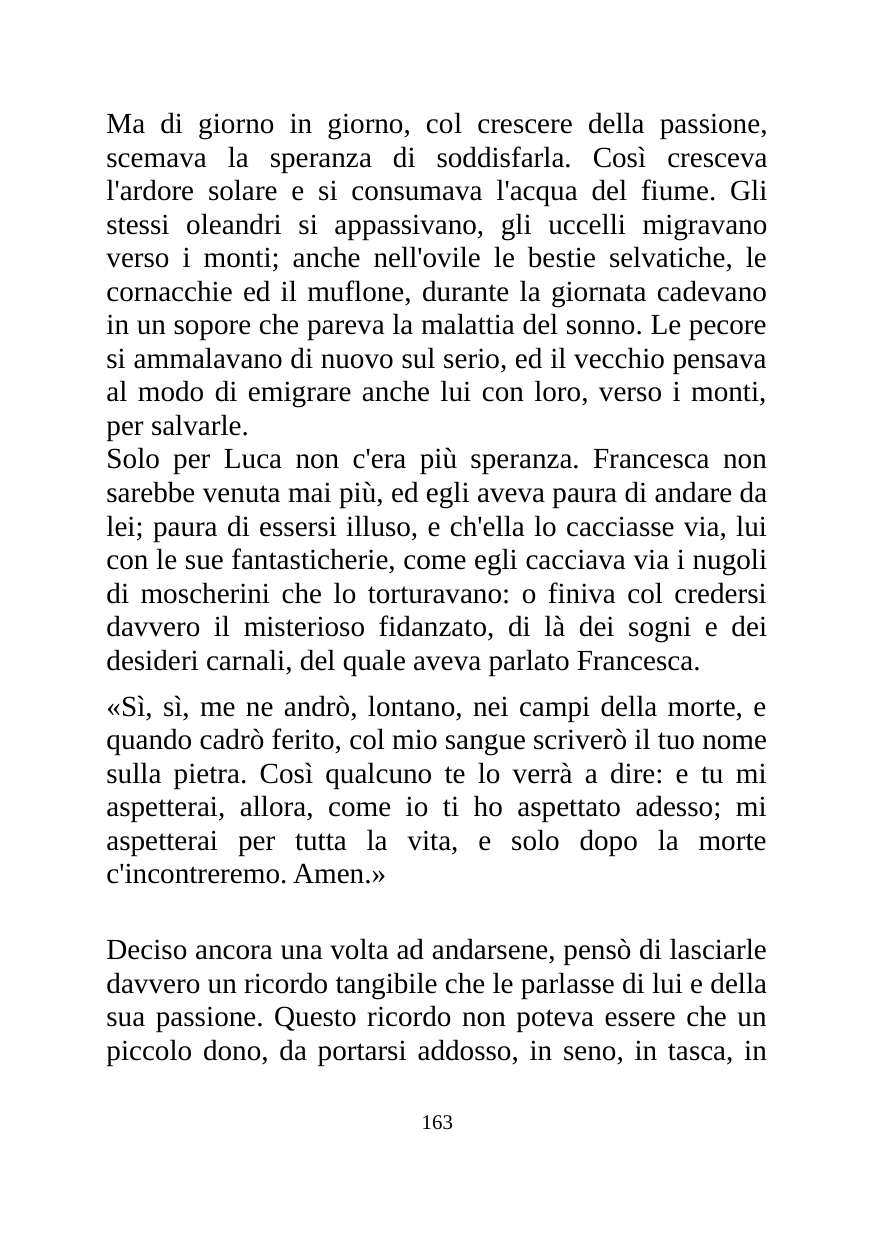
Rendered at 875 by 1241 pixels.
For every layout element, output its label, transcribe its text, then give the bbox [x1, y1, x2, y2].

text Solo per Luca non c'era più speranza. Francesca non sarebbe venuta mai più, ed egli aveva paura di andare da lei; paura di essersi illuso, e ch'ella lo cacciasse via, lui con le sue fantasticherie, come egli cacciava via i nugoli di moscherini che lo torturavano: o finiva col credersi davvero il misterioso fidanzato, di là dei sogni e dei desideri carnali, del quale aveva parlato Francesca. [106, 442, 768, 676]
text Ma di giorno in giorno, col crescere della passione, scemava la speranza di soddisfarla. Così cresceva l'ardore solare e si consumava l'acqua del fiume. Gli stessi oleandri si appassivano, gli uccelli migravano verso i monti; anche nell'ovile le bestie selvatiche, le cornacchie ed il muflone, durante la giornata cadevano in un sopore che pareva la malattia del sonno. Le pecore si ammalavano di nuovo sul serio, ed il vecchio pensava al modo di emigrare anche lui con loro, verso i monti, per salvarle. [106, 106, 768, 442]
text «Sì, sì, me ne andrò, lontano, nei campi della morte, e quando cadrò ferito, col mio sangue scriverò il tuo nome sulla pietra. Così qualcuno te lo verrà a dire: e tu mi aspetterai, allora, come io ti ho aspettato adesso; mi aspetterai per tutta la vita, e solo dopo la morte c'incontreremo. Amen.» [106, 689, 768, 890]
text Deciso ancora una volta ad andarsene, pensò di lasciarle davvero un ricordo tangibile che le parlasse di lui e della sua passione. Questo ricordo non poteva essere che un piccolo dono, da portarsi addosso, in seno, in tasca, in [106, 932, 768, 1066]
